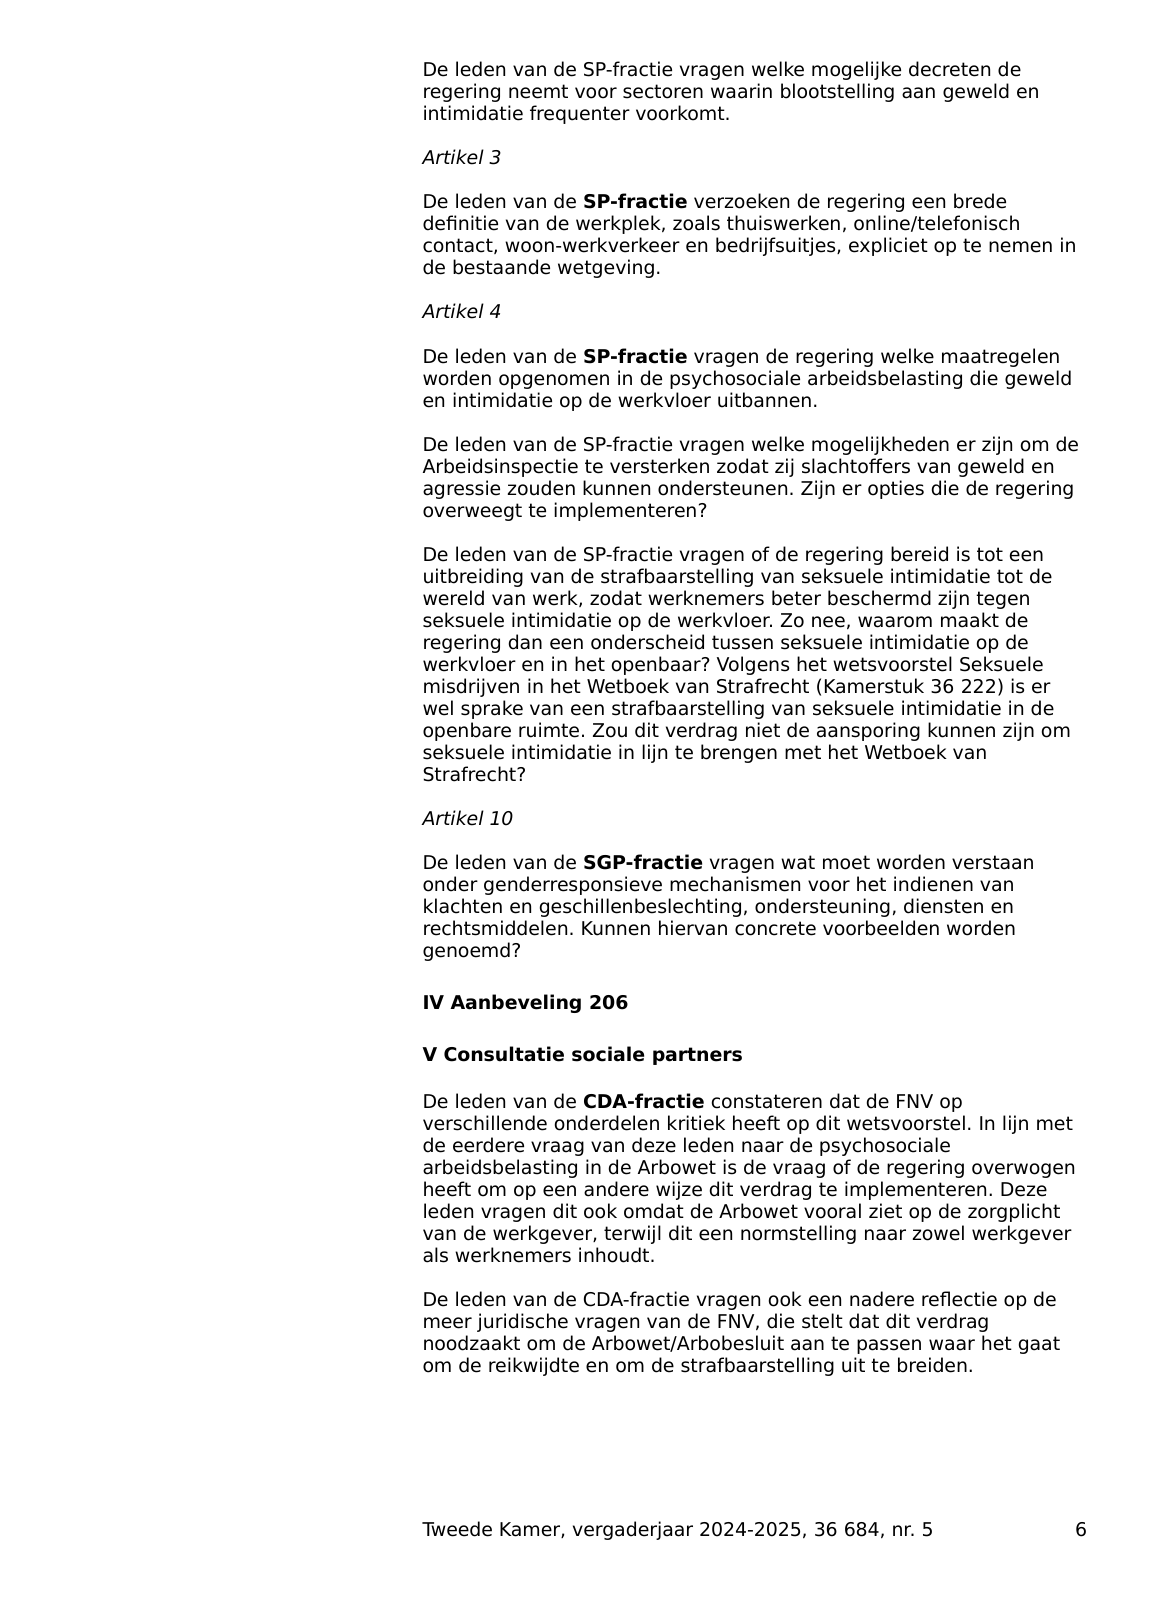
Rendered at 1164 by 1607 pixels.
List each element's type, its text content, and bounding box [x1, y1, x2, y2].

subtitle V Consultatie sociale partners [422, 1044, 1087, 1066]
subtitle Artikel 10 [422, 808, 1087, 830]
subtitle IV Aanbeveling 206 [422, 992, 1087, 1014]
text De leden van de SP-fractie vragen welke mogelijkheden er zijn om de Arbeidsinspectie te versterken zodat zij slachtoffers van geweld en agressie zouden kunnen ondersteunen. Zijn er opties die de regering overweegt te implementeren? [422, 434, 1087, 522]
text De leden van de SP-fractie vragen of de regering bereid is tot een uitbreiding van de strafbaarstelling van seksuele intimidatie tot de wereld van werk, zodat werknemers beter beschermd zijn tegen seksuele intimidatie op de werkvloer. Zo nee, waarom maakt de regering dan een onderscheid tussen seksuele intimidatie op de werkvloer en in het openbaar? Volgens het wetsvoorstel Seksuele misdrijven in het Wetboek van Strafrecht (Kamerstuk 36 222) is er wel sprake van een strafbaarstelling van seksuele intimidatie in de openbare ruimte. Zou dit verdrag niet de aansporing kunnen zijn om seksuele intimidatie in lijn te brengen met het Wetboek van Strafrecht? [422, 544, 1087, 786]
text De leden van de SP-fractie verzoeken de regering een brede definitie van de werkplek, zoals thuiswerken, online/telefonisch contact, woon-werkverkeer en bedrijfsuitjes, expliciet op te nemen in de bestaande wetgeving. [422, 191, 1087, 279]
subtitle Artikel 4 [422, 301, 1087, 323]
text De leden van de CDA-fractie vragen ook een nadere reflectie op de meer juridische vragen van de FNV, die stelt dat dit verdrag noodzaakt om de Arbowet/Arbobesluit aan te passen waar het gaat om de reikwijdte en om de strafbaarstelling uit te breiden. [422, 1289, 1087, 1377]
subtitle Artikel 3 [422, 147, 1087, 169]
text De leden van de SGP-fractie vragen wat moet worden verstaan onder genderresponsieve mechanismen voor het indienen van klachten en geschillenbeslechting, ondersteuning, diensten en rechtsmiddelen. Kunnen hiervan concrete voorbeelden worden genoemd? [422, 852, 1087, 962]
text De leden van de SP-fractie vragen welke mogelijke decreten de regering neemt voor sectoren waarin blootstelling aan geweld en intimidatie frequenter voorkomt. [422, 59, 1087, 125]
text De leden van de CDA-fractie constateren dat de FNV op verschillende onderdelen kritiek heeft op dit wetsvoorstel. In lijn met de eerdere vraag van deze leden naar de psychosociale arbeidsbelasting in de Arbowet is de vraag of de regering overwogen heeft om op een andere wijze dit verdrag te implementeren. Deze leden vragen dit ook omdat de Arbowet vooral ziet op de zorgplicht van de werkgever, terwijl dit een normstelling naar zowel werkgever als werknemers inhoudt. [422, 1091, 1087, 1267]
text De leden van de SP-fractie vragen de regering welke maatregelen worden opgenomen in de psychosociale arbeidsbelasting die geweld en intimidatie op de werkvloer uitbannen. [422, 346, 1087, 412]
